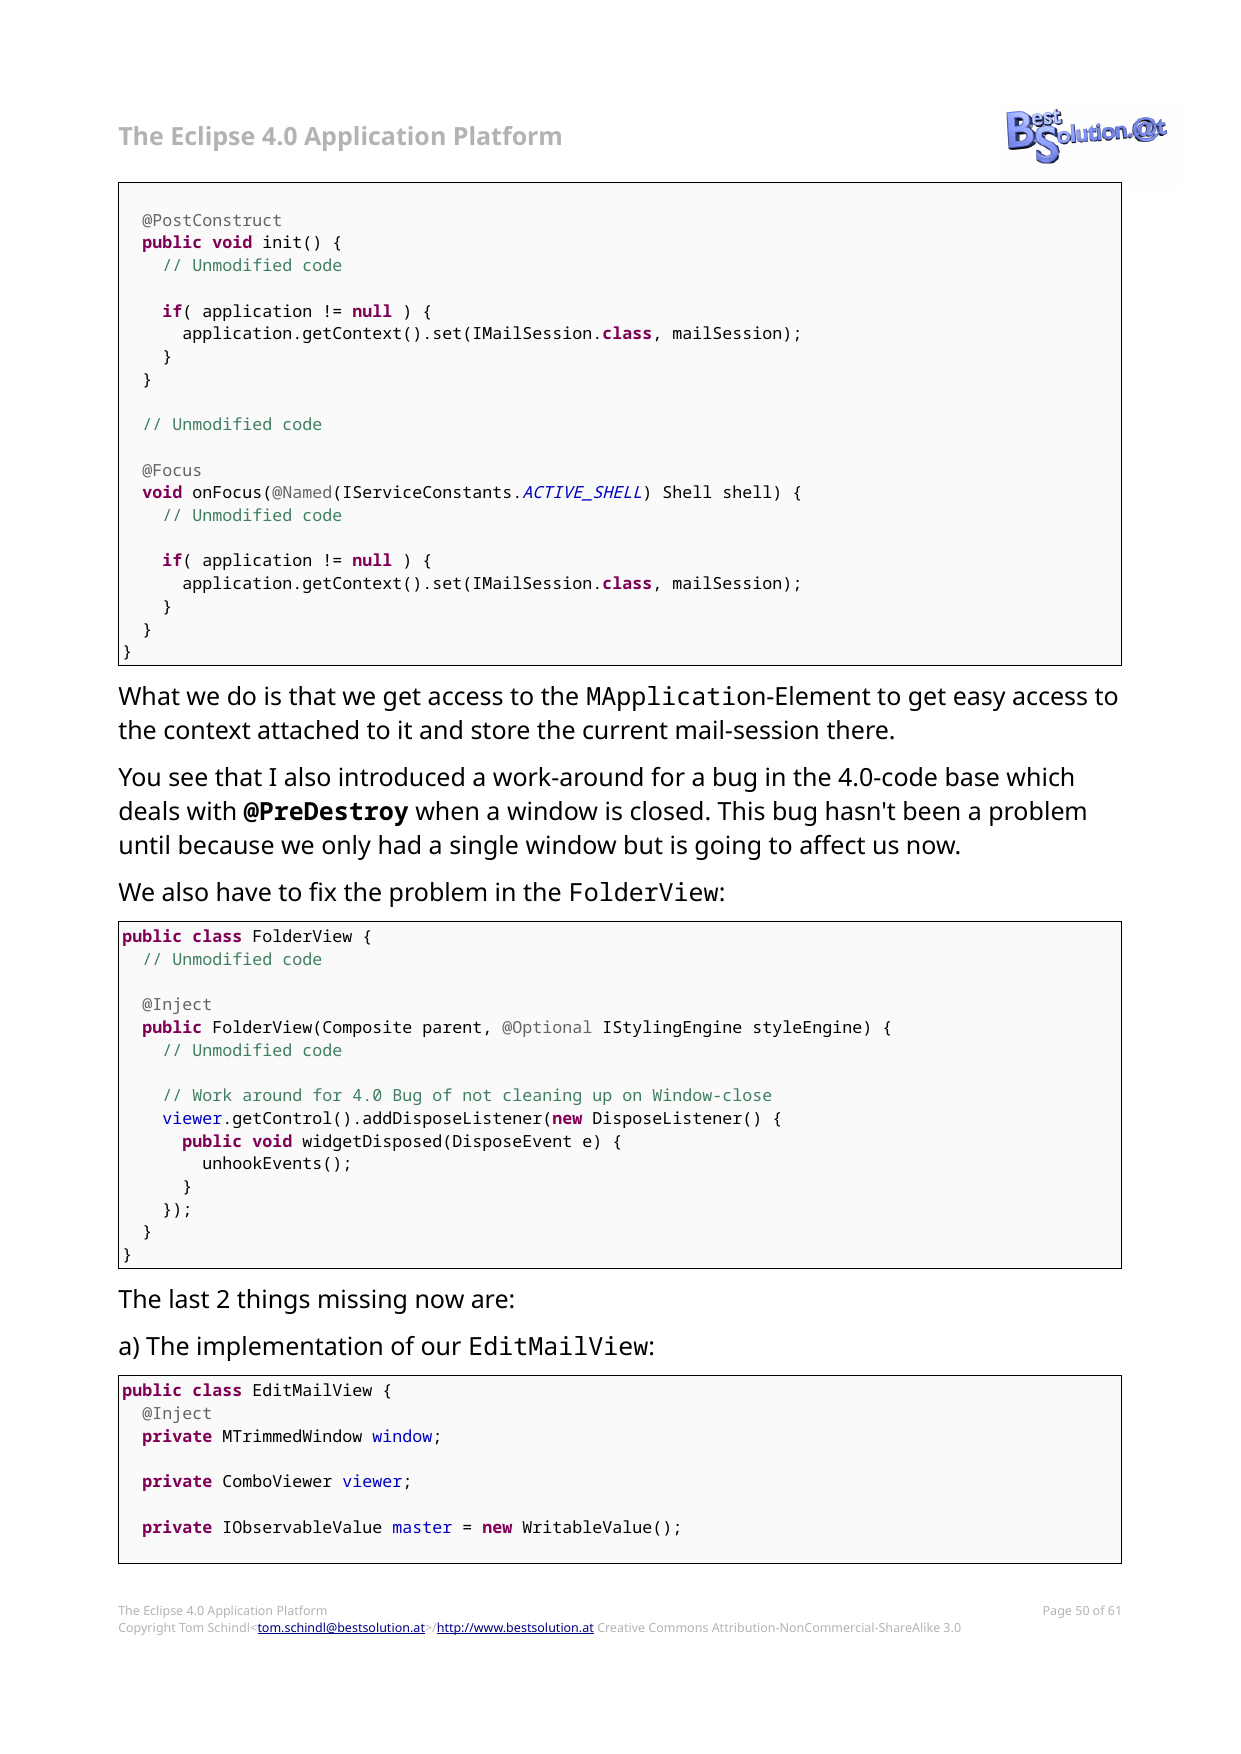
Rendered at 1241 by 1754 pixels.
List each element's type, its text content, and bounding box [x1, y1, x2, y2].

text @PostConstruct public void init() { // Unmodified code if( application != null ) { application.getContext().set(IMailSession.class, mailSession); } } // Unmodified code @Focus void onFocus(@Named(IServiceConstants.ACTIVE_SHELL) Shell shell) { // Unmodified code if( application != null ) { application.getContext().set(IMailSession.class, mailSession); } } } [119, 183, 1121, 665]
text } [119, 1239, 1121, 1268]
text // Unmodified code @Inject [119, 943, 1121, 1012]
text viewer.getControl().addDisposeListener(new DisposeListener() { public void widgetDisposed(DisposeEvent e) { unhookEvents(); } }); } [119, 1102, 1121, 1239]
picture [1002, 101, 1181, 191]
text What we do is that we get access to the MApplication-Element to get easy access to the context attached to it and store the current mail-session there. [118, 679, 1122, 747]
text public FolderView(Composite parent, @Optional IStylingEngine styleEngine) { // Unmodified code // Work around for 4.0 Bug of not cleaning up on Window-close [119, 1012, 1121, 1102]
text The last 2 things missing now are: [118, 1282, 1122, 1316]
text a) The implementation of our EditMailView: [118, 1328, 1122, 1362]
text private MTrimmedWindow window; private ComboViewer viewer; [119, 1420, 1121, 1488]
text We also have to fix the problem in the FolderView: [118, 874, 1122, 908]
text public class FolderView { [119, 922, 1121, 943]
text You see that I also introduced a work-around for a bug in the 4.0-code base which deals with @PreDestroy when a window is closed. This bug hasn't been a problem until because we only had a single window but is going to affect us now. [118, 759, 1122, 862]
text [119, 1534, 1121, 1563]
text @Inject [119, 1398, 1121, 1420]
text private IObservableValue master = new WritableValue(); [119, 1488, 1121, 1534]
text public class EditMailView { [119, 1376, 1121, 1398]
